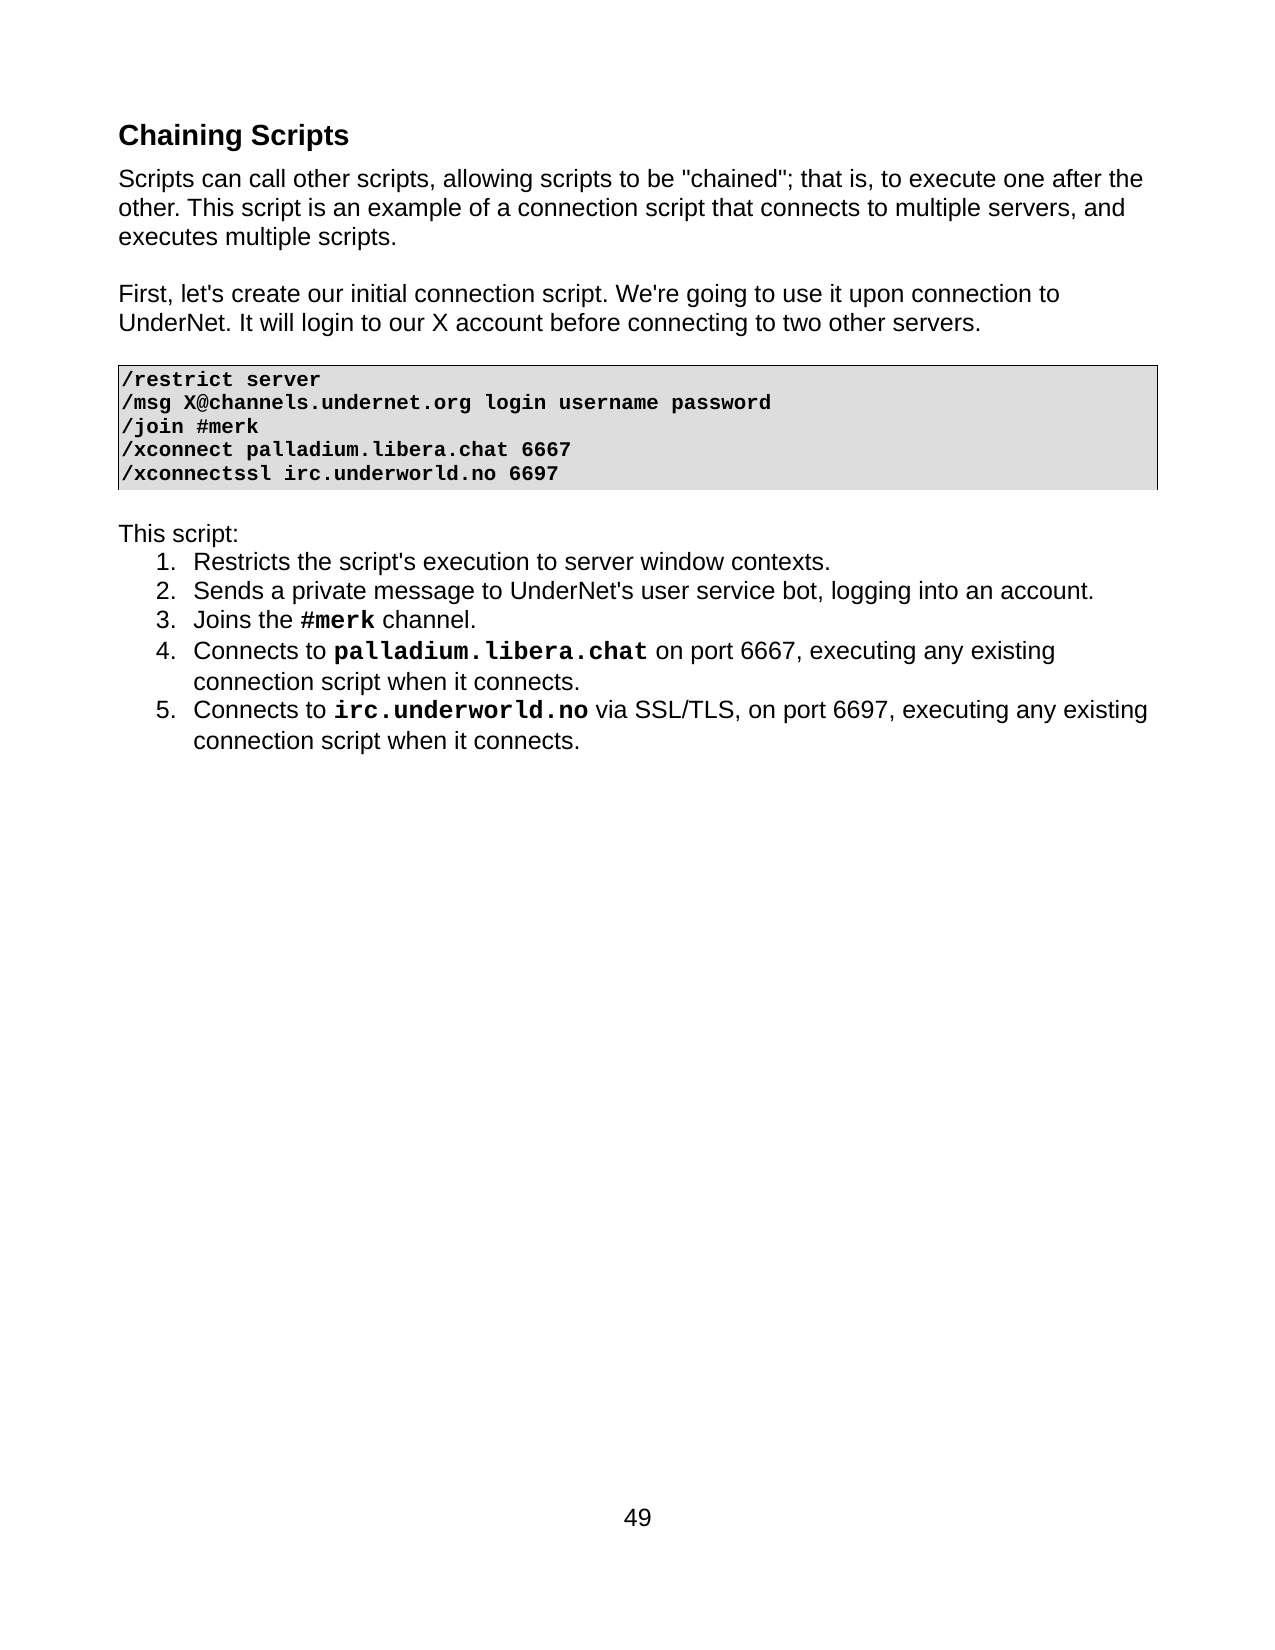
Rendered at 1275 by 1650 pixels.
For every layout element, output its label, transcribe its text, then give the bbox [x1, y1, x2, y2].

list Joins the #merk channel. [156, 605, 1157, 636]
text First, let's create our initial connection script. We're going to use it upon connection to UnderNet. It will login to our X account before connecting to two other servers. [118, 279, 1157, 337]
list Restricts the script's execution to server window contexts. [156, 547, 1157, 576]
text This script: [118, 518, 1157, 547]
list Sends a private message to UnderNet's user service bot, logging into an account. [156, 576, 1157, 605]
list Connects to irc.underworld.no via SSL/TLS, on port 6697, executing any existing connection script when it connects. [156, 695, 1157, 755]
text Scripts can call other scripts, allowing scripts to be "chained"; that is, to execute one after the other. This script is an example of a connection script that connects to multiple servers, and executes multiple scripts. [118, 164, 1157, 250]
subtitle Chaining Scripts [118, 118, 1157, 152]
list Connects to palladium.libera.chat on port 6667, executing any existing connection script when it connects. [156, 636, 1157, 695]
table_header /restrict server /msg X@channels.undernet.org login username password /join #merk /xconnect palladium.libera.chat 6667 /xconnectssl irc.underworld.no 6697 [119, 366, 1157, 490]
